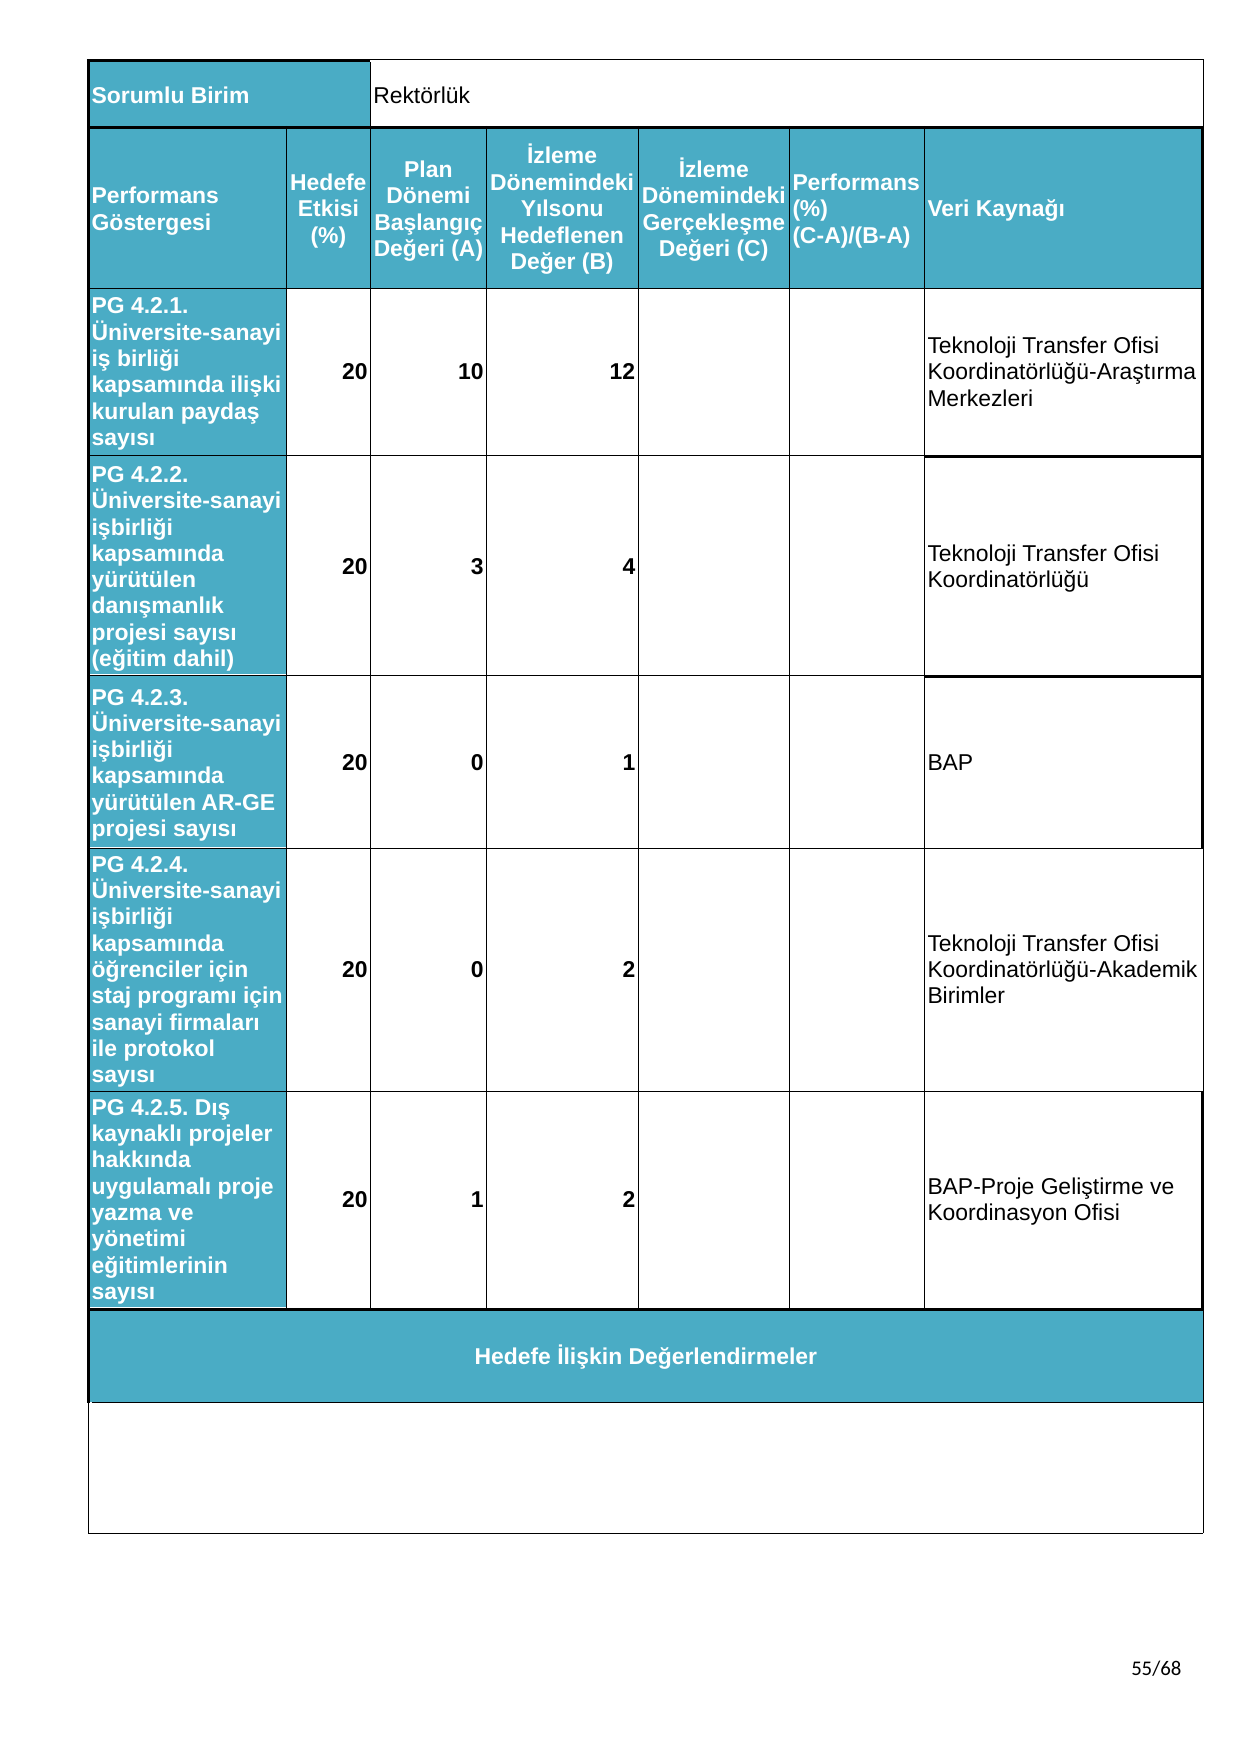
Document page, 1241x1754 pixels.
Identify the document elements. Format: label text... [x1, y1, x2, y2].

table_cell 0 [371, 676, 486, 847]
table_cell PG 4.2.1. Üniversite-sanayi iş birliği kapsamında ilişki kurulan paydaş sayısı [90, 289, 286, 455]
table_cell 1 [487, 676, 638, 847]
table_cell BAP [925, 678, 1201, 847]
table_cell Teknoloji Transfer Ofisi Koordinatörlüğü [925, 458, 1201, 674]
table_cell 1 [371, 1092, 486, 1307]
table_cell [790, 676, 924, 847]
table_cell 10 [371, 289, 486, 455]
table_cell İzleme Dönemindeki Yılsonu Hedeflenen Değer (B) [487, 129, 638, 288]
table_cell [89, 1402, 1203, 1533]
table_cell Teknoloji Transfer Ofisi Koordinatörlüğü-Araştırma Merkezleri [925, 289, 1201, 455]
table_cell 20 [287, 456, 370, 674]
table_cell [639, 456, 789, 674]
table_cell [790, 456, 924, 674]
table_cell PG 4.2.3. Üniversite-sanayi işbirliği kapsamında yürütülen AR-GE projesi sayısı [90, 676, 286, 847]
table_cell 20 [287, 849, 370, 1091]
table_cell İzleme Dönemindeki Gerçekleşme Değeri (C) [639, 129, 789, 288]
table_cell [639, 849, 789, 1091]
table_cell [639, 1092, 789, 1307]
table_cell PG 4.2.4. Üniversite-sanayi işbirliği kapsamında öğrenciler için staj programı için sanayi firmaları ile protokol sayısı [90, 849, 286, 1091]
table_cell Performans (%) (C-A)/(B-A) [790, 129, 924, 288]
table_cell 3 [371, 456, 486, 674]
table_cell Rektörlük [370, 60, 1203, 126]
table_cell 20 [287, 1092, 370, 1307]
table_cell 20 [287, 289, 370, 455]
table_cell 2 [487, 1092, 638, 1307]
table_cell [790, 849, 924, 1091]
table_cell Veri Kaynağı [925, 129, 1201, 288]
table_cell Hedefe Etkisi (%) [287, 129, 370, 288]
table_cell [790, 1092, 924, 1307]
table_cell [639, 289, 789, 455]
table_cell Performans Göstergesi [90, 129, 286, 288]
table_cell 20 [287, 676, 370, 847]
table_cell PG 4.2.2. Üniversite-sanayi işbirliği kapsamında yürütülen danışmanlık projesi sayısı (eğitim dahil) [90, 456, 286, 674]
table_cell Hedefe İlişkin Değerlendirmeler [90, 1311, 1203, 1402]
table_cell Sorumlu Birim [90, 62, 370, 126]
table_cell PG 4.2.5. Dış kaynaklı projeler hakkında uygulamalı proje yazma ve yönetimi eğitimlerinin sayısı [90, 1092, 286, 1307]
table_cell [790, 289, 924, 455]
table_cell 12 [487, 289, 638, 455]
table_cell [639, 676, 789, 847]
table_cell 2 [487, 849, 638, 1091]
table_cell 0 [371, 849, 486, 1091]
table_cell Plan Dönemi Başlangıç Değeri (A) [371, 129, 486, 288]
table_cell BAP-Proje Geliştirme ve Koordinasyon Ofisi [925, 1092, 1201, 1307]
table_cell Teknoloji Transfer Ofisi Koordinatörlüğü-Akademik Birimler [925, 849, 1203, 1091]
table_cell 4 [487, 456, 638, 674]
